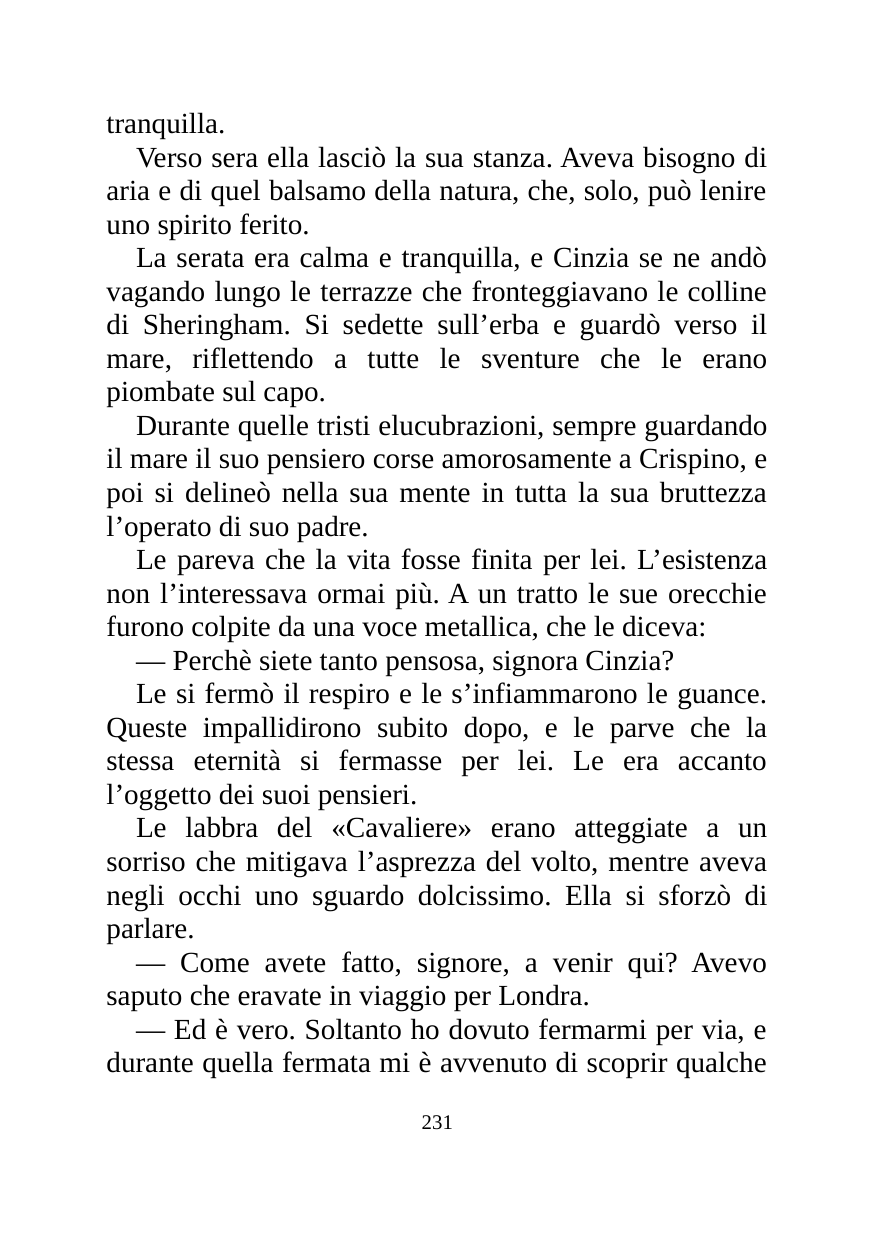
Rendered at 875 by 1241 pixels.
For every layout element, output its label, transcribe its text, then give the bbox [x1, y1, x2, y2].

text La serata era calma e tranquilla, e Cinzia se ne andò vagando lungo le terrazze che fronteggiavano le colline di Sheringham. Si sedette sull’erba e guardò verso il mare, riflettendo a tutte le sventure che le erano piombate sul capo. [106, 240, 768, 408]
text tranquilla. [106, 106, 768, 140]
text Durante quelle tristi elucubrazioni, sempre guardando il mare il suo pensiero corse amorosamente a Crispino, e poi si delineò nella sua mente in tutta la sua bruttezza l’operato di suo padre. [106, 408, 768, 542]
text Le pareva che la vita fosse finita per lei. L’esistenza non l’interessava ormai più. A un tratto le sue orecchie furono colpite da una voce metallica, che le diceva: [106, 542, 768, 643]
text — Perchè siete tanto pensosa, signora Cinzia? [106, 643, 768, 676]
text — Come avete fatto, signore, a venir qui? Avevo saputo che eravate in viaggio per Londra. [106, 945, 768, 1012]
text Le labbra del «Cavaliere» erano atteggiate a un sorriso che mitigava l’asprezza del volto, mentre aveva negli occhi uno sguardo dolcissimo. Ella si sforzò di parlare. [106, 811, 768, 945]
text — Ed è vero. Soltanto ho dovuto fermarmi per via, e durante quella fermata mi è avvenuto di scoprir qualche [106, 1012, 768, 1079]
text Verso sera ella lasciò la sua stanza. Aveva bisogno di aria e di quel balsamo della natura, che, solo, può lenire uno spirito ferito. [106, 140, 768, 240]
text Le si fermò il respiro e le s’infiammarono le guance. Queste impallidirono subito dopo, e le parve che la stessa eternità si fermasse per lei. Le era accanto l’oggetto dei suoi pensieri. [106, 676, 768, 811]
